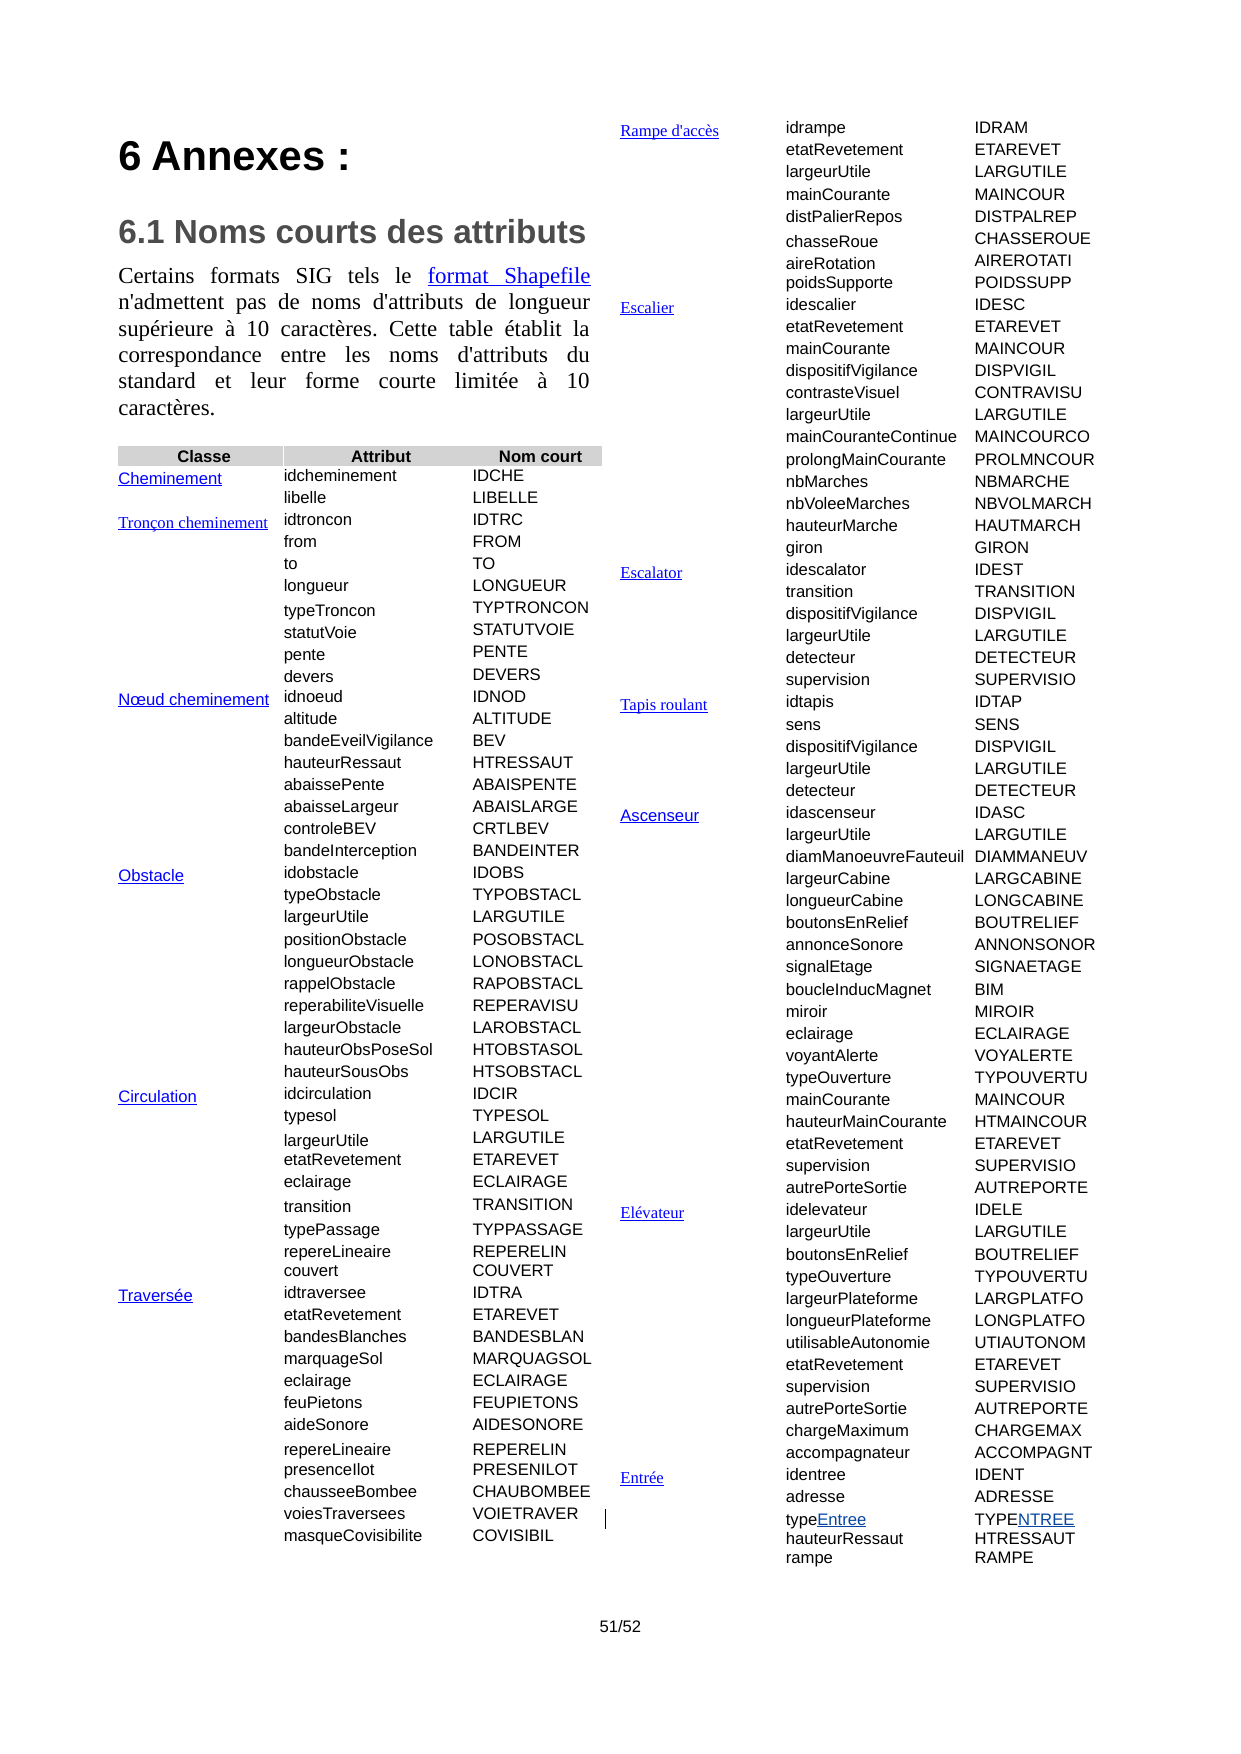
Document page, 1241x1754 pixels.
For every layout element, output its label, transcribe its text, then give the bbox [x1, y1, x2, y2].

table_cell IDESC [974, 295, 1104, 317]
text Certains formats SIG tels le format Shapefile n'admettent pas de noms d'attributs de longueur supérieure à 10 caractères. Cette table établit la correspondance entre les noms d'attributs du standard et leur forme courte limitée à 10 caractères. [118, 262, 591, 420]
table_cell eclairage [284, 1371, 472, 1393]
table_cell [620, 1266, 786, 1288]
table_cell longueurPlateforme [786, 1311, 974, 1333]
table_cell VOYALERTE [974, 1046, 1104, 1068]
table_cell controleBEV [284, 819, 472, 841]
subtitle 6.1 Noms courts des attributs [118, 212, 620, 250]
table_cell feuPietons [284, 1393, 472, 1415]
table_cell supervision [786, 1377, 974, 1399]
table_cell [284, 1548, 472, 1570]
table_cell idrampe [786, 118, 974, 140]
table_cell presenceIlot [284, 1459, 472, 1481]
table_cell idcheminement [284, 466, 472, 488]
table_cell [620, 825, 786, 847]
table_cell hauteurMainCourante [786, 1112, 974, 1134]
table_cell [620, 1421, 786, 1443]
table_cell prolongMainCourante [786, 449, 974, 471]
table_cell statutVoie [284, 620, 472, 642]
table_cell mainCourante [786, 339, 974, 361]
table_cell ETAREVET [472, 1150, 602, 1172]
table_cell [118, 1327, 283, 1349]
table_cell largeurUtile [786, 162, 974, 184]
table_cell [620, 714, 786, 736]
table_cell MARQUAGSOL [472, 1349, 602, 1371]
table_cell MIROIR [974, 1001, 1104, 1023]
table_cell largeurUtile [786, 405, 974, 427]
table_cell [620, 1289, 786, 1311]
table_cell [118, 797, 283, 819]
table_cell voiesTraversees [284, 1504, 472, 1526]
table_cell [620, 516, 786, 538]
table_cell altitude [284, 709, 472, 731]
table_cell to [284, 554, 472, 576]
table_cell [620, 206, 786, 228]
table_cell [620, 1046, 786, 1068]
table_cell [620, 1222, 786, 1244]
table_cell [118, 753, 283, 775]
subtitle 6 Annexes : [118, 131, 620, 179]
table_cell TO [472, 554, 602, 576]
table_cell GIRON [974, 538, 1104, 560]
table_cell largeurUtile [786, 759, 974, 781]
table_cell poidsSupporte [786, 273, 974, 295]
table_cell BANDEINTER [472, 841, 602, 863]
table_cell autrePorteSortie [786, 1399, 974, 1421]
table_cell [620, 140, 786, 162]
table_cell [620, 1311, 786, 1333]
table_cell IDTAP [974, 692, 1104, 714]
table_cell [620, 759, 786, 781]
table_cell PENTE [472, 642, 602, 664]
table_cell COUVERT [472, 1261, 602, 1283]
table_cell [620, 494, 786, 516]
table_cell transition [284, 1194, 472, 1216]
table_cell SIGNAETAGE [974, 957, 1104, 979]
table_cell NBMARCHE [974, 471, 1104, 493]
table_cell detecteur [786, 648, 974, 670]
table_cell TYPTRONCON [472, 598, 602, 620]
table_cell typeTroncon [284, 598, 472, 620]
table_cell [118, 775, 283, 797]
table_cell typeOuverture [786, 1266, 974, 1288]
table_cell [620, 736, 786, 758]
table_cell PROLMNCOUR [974, 449, 1104, 471]
table_cell miroir [786, 1001, 974, 1023]
table_cell chasseRoue [786, 229, 974, 251]
table_cell eclairage [786, 1024, 974, 1046]
table_cell chausseeBombee [284, 1481, 472, 1503]
table_cell [620, 1244, 786, 1266]
table_cell bandesBlanches [284, 1327, 472, 1349]
table_cell [620, 1377, 786, 1399]
table_cell IDELE [974, 1200, 1104, 1222]
table_cell utilisableAutonomie [786, 1333, 974, 1355]
table_cell [620, 979, 786, 1001]
table_cell typesol [284, 1106, 472, 1128]
table_cell TYPENTREE [974, 1509, 1104, 1528]
table_cell devers [284, 664, 472, 686]
table_cell longueurObstacle [284, 951, 472, 973]
table_cell [620, 670, 786, 692]
table_cell [620, 891, 786, 913]
table_cell annonceSonore [786, 935, 974, 957]
table_cell [620, 1529, 786, 1548]
table_cell etatRevetement [284, 1150, 472, 1172]
table_cell LONOBSTACL [472, 951, 602, 973]
table_cell [118, 1018, 283, 1040]
table_cell PRESENILOT [472, 1459, 602, 1481]
table_cell ETAREVET [974, 140, 1104, 162]
table_cell [118, 1261, 283, 1283]
table_cell [118, 1437, 283, 1459]
table_cell largeurUtile [786, 1222, 974, 1244]
table_cell dispositifVigilance [786, 604, 974, 626]
table_cell etatRevetement [786, 1134, 974, 1156]
table_cell IDTRA [472, 1283, 602, 1305]
table_cell [620, 913, 786, 935]
table_cell ADRESSE [974, 1487, 1104, 1509]
table_cell FEUPIETONS [472, 1393, 602, 1415]
table_cell HTOBSTASOL [472, 1040, 602, 1062]
table_cell POIDSSUPP [974, 273, 1104, 295]
table_cell AIDESONORE [472, 1415, 602, 1437]
table_cell Tronçon cheminement [118, 510, 283, 532]
table_cell ETAREVET [974, 1355, 1104, 1377]
table_cell libelle [284, 488, 472, 510]
table_cell aideSonore [284, 1415, 472, 1437]
table_cell longueurCabine [786, 891, 974, 913]
table_cell [118, 819, 283, 841]
table_cell VOIETRAVER [472, 1504, 602, 1526]
table_cell [620, 251, 786, 273]
table_cell [472, 1548, 602, 1570]
table_cell idelevateur [786, 1200, 974, 1222]
table_cell hauteurSousObs [284, 1062, 472, 1084]
table_cell eclairage [284, 1172, 472, 1194]
table_cell [118, 885, 283, 907]
table_cell [118, 1393, 283, 1415]
table_cell NBVOLMARCH [974, 494, 1104, 516]
table_cell IDCIR [472, 1084, 602, 1106]
table_cell repereLineaire [284, 1239, 472, 1261]
table_cell [620, 317, 786, 339]
table_cell Traversée [118, 1283, 283, 1305]
table_cell Escalier [620, 295, 786, 317]
table_cell RAMPE [974, 1548, 1104, 1567]
table_cell Tapis roulant [620, 692, 786, 714]
table_cell TYPOUVERTU [974, 1068, 1104, 1090]
table_cell [118, 1128, 283, 1150]
table_cell [620, 935, 786, 957]
table_cell [620, 1333, 786, 1355]
table_cell ANNONSONOR [974, 935, 1104, 957]
table_cell TRANSITION [974, 582, 1104, 604]
table_cell HTMAINCOUR [974, 1112, 1104, 1134]
table_cell [118, 1062, 283, 1084]
table_cell sens [786, 714, 974, 736]
table_cell MAINCOUR [974, 339, 1104, 361]
table_cell etatRevetement [786, 1355, 974, 1377]
table_cell hauteurObsPoseSol [284, 1040, 472, 1062]
table_cell [118, 996, 283, 1018]
table_cell [118, 598, 283, 620]
table_cell [620, 1548, 786, 1567]
table_cell CHARGEMAX [974, 1421, 1104, 1443]
table_cell [118, 1415, 283, 1437]
table_header Classe [118, 446, 283, 466]
table_cell detecteur [786, 781, 974, 803]
table_cell BANDESBLAN [472, 1327, 602, 1349]
table_cell [118, 1172, 283, 1194]
table_cell [118, 1194, 283, 1216]
table_cell [620, 427, 786, 449]
table_cell ABAISLARGE [472, 797, 602, 819]
table_cell DETECTEUR [974, 781, 1104, 803]
table_cell LARGUTILE [974, 759, 1104, 781]
table_cell couvert [284, 1261, 472, 1283]
table_cell supervision [786, 670, 974, 692]
table_cell DISPVIGIL [974, 361, 1104, 383]
table_cell [620, 626, 786, 648]
table_cell ALTITUDE [472, 709, 602, 731]
table_cell Cheminement [118, 466, 283, 488]
table_cell [620, 383, 786, 405]
table_cell SUPERVISIO [974, 670, 1104, 692]
table_cell Ascenseur [620, 803, 786, 825]
table_cell BOUTRELIEF [974, 913, 1104, 935]
table_cell [118, 576, 283, 598]
table_cell positionObstacle [284, 929, 472, 951]
table_cell [620, 471, 786, 493]
table_cell LARGPLATFO [974, 1289, 1104, 1311]
table_cell boutonsEnRelief [786, 913, 974, 935]
table_cell ECLAIRAGE [472, 1371, 602, 1393]
table_cell LARGUTILE [974, 626, 1104, 648]
table_cell [118, 1548, 283, 1570]
table_cell AUTREPORTE [974, 1178, 1104, 1200]
table_cell Nœud cheminement [118, 686, 283, 708]
table_cell etatRevetement [284, 1305, 472, 1327]
table_cell [620, 1001, 786, 1023]
table_cell IDRAM [974, 118, 1104, 140]
table_cell pente [284, 642, 472, 664]
table_cell CRTLBEV [472, 819, 602, 841]
table_cell [620, 184, 786, 206]
table_cell LARGUTILE [974, 1222, 1104, 1244]
table_cell SUPERVISIO [974, 1156, 1104, 1178]
table_cell [118, 1106, 283, 1128]
table_cell HTRESSAUT [974, 1529, 1104, 1548]
table_cell LONGCABINE [974, 891, 1104, 913]
table_cell FROM [472, 532, 602, 554]
table_cell supervision [786, 1156, 974, 1178]
table_cell BIM [974, 979, 1104, 1001]
table_cell ECLAIRAGE [472, 1172, 602, 1194]
table_cell boutonsEnRelief [786, 1244, 974, 1266]
table_cell LARGUTILE [974, 162, 1104, 184]
table_cell [118, 1040, 283, 1062]
table_cell DIAMMANEUV [974, 847, 1104, 869]
table_cell [620, 162, 786, 184]
table_cell TYPPASSAGE [472, 1216, 602, 1238]
table_cell idtroncon [284, 510, 472, 532]
table_cell idtapis [786, 692, 974, 714]
table_cell CHAUBOMBEE [472, 1481, 602, 1503]
table_cell [118, 1481, 283, 1503]
table_cell idobstacle [284, 863, 472, 885]
table_cell Obstacle [118, 863, 283, 885]
table_cell ETAREVET [974, 317, 1104, 339]
table_cell idascenseur [786, 803, 974, 825]
table_cell [118, 1239, 283, 1261]
table_cell [118, 1459, 283, 1481]
table_cell accompagnateur [786, 1443, 974, 1465]
table_cell Rampe d'accès [620, 118, 786, 140]
table_cell MAINCOURCO [974, 427, 1104, 449]
table_cell [118, 951, 283, 973]
table_cell Entrée [620, 1465, 786, 1487]
table_cell dispositifVigilance [786, 361, 974, 383]
table_cell largeurObstacle [284, 1018, 472, 1040]
table_cell Elévateur [620, 1200, 786, 1222]
table_cell [620, 1399, 786, 1421]
table_cell TYPOBSTACL [472, 885, 602, 907]
table_cell ECLAIRAGE [974, 1024, 1104, 1046]
table_cell boucleInducMagnet [786, 979, 974, 1001]
table_cell LARGCABINE [974, 869, 1104, 891]
table_cell distPalierRepos [786, 206, 974, 228]
table_cell abaissePente [284, 775, 472, 797]
table_cell hauteurRessaut [786, 1529, 974, 1548]
table_cell aireRotation [786, 251, 974, 273]
table_cell IDNOD [472, 686, 602, 708]
table_cell [620, 1024, 786, 1046]
table_cell MAINCOUR [974, 184, 1104, 206]
table_cell [620, 1509, 786, 1528]
table_cell etatRevetement [786, 317, 974, 339]
table_cell largeurCabine [786, 869, 974, 891]
table_cell mainCourante [786, 184, 974, 206]
table_cell [118, 907, 283, 929]
table_cell [620, 1112, 786, 1134]
table_cell typeEntree [786, 1509, 974, 1528]
table_cell [620, 339, 786, 361]
table_cell typePassage [284, 1216, 472, 1238]
table_cell [118, 1216, 283, 1238]
table_cell identree [786, 1465, 974, 1487]
table_cell typeOuverture [786, 1068, 974, 1090]
table_cell [620, 1487, 786, 1509]
table_cell rampe [786, 1548, 974, 1567]
table_cell idescalier [786, 295, 974, 317]
table_cell MAINCOUR [974, 1090, 1104, 1112]
table_cell idescalator [786, 560, 974, 582]
table_cell [118, 929, 283, 951]
table_cell hauteurMarche [786, 516, 974, 538]
table_cell Circulation [118, 1084, 283, 1106]
table_cell chargeMaximum [786, 1421, 974, 1443]
table_cell nbMarches [786, 471, 974, 493]
table_cell COVISIBIL [472, 1526, 602, 1548]
table_cell [620, 604, 786, 626]
table_cell [118, 1526, 283, 1548]
table_cell DISTPALREP [974, 206, 1104, 228]
table_cell [620, 1090, 786, 1112]
table_cell SENS [974, 714, 1104, 736]
table_cell marquageSol [284, 1349, 472, 1371]
table_cell REPERELIN [472, 1437, 602, 1459]
table_cell RAPOBSTACL [472, 974, 602, 996]
table_cell voyantAlerte [786, 1046, 974, 1068]
table_cell [118, 532, 283, 554]
table_cell TRANSITION [472, 1194, 602, 1216]
table_cell [620, 1134, 786, 1156]
table_cell autrePorteSortie [786, 1178, 974, 1200]
table_cell LAROBSTACL [472, 1018, 602, 1040]
table_cell ETAREVET [472, 1305, 602, 1327]
table_cell IDTRC [472, 510, 602, 532]
table_cell [620, 449, 786, 471]
table_cell LARGUTILE [974, 405, 1104, 427]
table_cell largeurUtile [786, 626, 974, 648]
table_cell CHASSEROUE [974, 229, 1104, 251]
table_cell SUPERVISIO [974, 1377, 1104, 1399]
table_cell DISPVIGIL [974, 736, 1104, 758]
table_cell DETECTEUR [974, 648, 1104, 670]
table_cell REPERELIN [472, 1239, 602, 1261]
table_cell IDEST [974, 560, 1104, 582]
table_cell TYPESOL [472, 1106, 602, 1128]
table_cell [118, 1504, 283, 1526]
table_cell UTIAUTONOM [974, 1333, 1104, 1355]
table_cell masqueCovisibilite [284, 1526, 472, 1548]
table_cell reperabiliteVisuelle [284, 996, 472, 1018]
table_header Attribut [284, 446, 472, 466]
table_cell Escalator [620, 560, 786, 582]
table_cell AUTREPORTE [974, 1399, 1104, 1421]
table_cell [620, 957, 786, 979]
table_cell [118, 1150, 283, 1172]
table_cell [118, 731, 283, 753]
table_cell hauteurRessaut [284, 753, 472, 775]
table_cell LARGUTILE [472, 907, 602, 929]
table_cell LARGUTILE [974, 825, 1104, 847]
table_cell HTSOBSTACL [472, 1062, 602, 1084]
table_cell [620, 1443, 786, 1465]
table_cell POSOBSTACL [472, 929, 602, 951]
table_cell idcirculation [284, 1084, 472, 1106]
table_cell TYPOUVERTU [974, 1266, 1104, 1288]
table_cell ACCOMPAGNT [974, 1443, 1104, 1465]
table_cell ETAREVET [974, 1134, 1104, 1156]
table_cell from [284, 532, 472, 554]
table_cell [118, 488, 283, 510]
table_cell giron [786, 538, 974, 560]
table_cell [620, 648, 786, 670]
table_cell transition [786, 582, 974, 604]
table_cell largeurUtile [284, 907, 472, 929]
table_cell IDASC [974, 803, 1104, 825]
table_cell repereLineaire [284, 1437, 472, 1459]
table_cell [118, 1349, 283, 1371]
table_cell signalEtage [786, 957, 974, 979]
table_cell [620, 781, 786, 803]
table_cell contrasteVisuel [786, 383, 974, 405]
table_cell [620, 582, 786, 604]
table_cell [118, 620, 283, 642]
table_cell CONTRAVISU [974, 383, 1104, 405]
table_cell LONGPLATFO [974, 1311, 1104, 1333]
table_cell adresse [786, 1487, 974, 1509]
table_cell largeurPlateforme [786, 1289, 974, 1311]
table_cell bandeEveilVigilance [284, 731, 472, 753]
table_cell [118, 841, 283, 863]
table_cell mainCourante [786, 1090, 974, 1112]
table_cell BOUTRELIEF [974, 1244, 1104, 1266]
table_cell DEVERS [472, 664, 602, 686]
table_cell BEV [472, 731, 602, 753]
table_cell [620, 361, 786, 383]
table_cell [118, 974, 283, 996]
table_cell [118, 642, 283, 664]
table_cell LARGUTILE [472, 1128, 602, 1150]
table_cell diamManoeuvreFauteuil [786, 847, 974, 869]
table_cell [620, 229, 786, 251]
table_cell longueur [284, 576, 472, 598]
table_cell HTRESSAUT [472, 753, 602, 775]
table_cell STATUTVOIE [472, 620, 602, 642]
table_cell REPERAVISU [472, 996, 602, 1018]
table_cell [620, 1178, 786, 1200]
table_cell [620, 1355, 786, 1377]
table_cell largeurUtile [786, 825, 974, 847]
table_cell [620, 869, 786, 891]
table_cell LONGUEUR [472, 576, 602, 598]
table_cell [620, 847, 786, 869]
table_cell DISPVIGIL [974, 604, 1104, 626]
table_cell AIREROTATI [974, 251, 1104, 273]
table_cell ABAISPENTE [472, 775, 602, 797]
table_cell [620, 273, 786, 295]
table_cell rappelObstacle [284, 974, 472, 996]
table_cell etatRevetement [786, 140, 974, 162]
table_cell [620, 1156, 786, 1178]
table_cell largeurUtile [284, 1128, 472, 1150]
table_cell [118, 1305, 283, 1327]
table_cell [118, 664, 283, 686]
table_cell bandeInterception [284, 841, 472, 863]
table_cell IDCHE [472, 466, 602, 488]
table_cell dispositifVigilance [786, 736, 974, 758]
table_cell [118, 1371, 283, 1393]
table_cell [118, 709, 283, 731]
table_cell [620, 405, 786, 427]
table_cell [620, 1068, 786, 1090]
table_cell HAUTMARCH [974, 516, 1104, 538]
table_cell LIBELLE [472, 488, 602, 510]
table_cell IDOBS [472, 863, 602, 885]
table_cell [118, 554, 283, 576]
table_cell abaisseLargeur [284, 797, 472, 819]
table_cell mainCouranteContinue [786, 427, 974, 449]
table_cell IDENT [974, 1465, 1104, 1487]
table_header Nom court [472, 446, 602, 466]
table_cell nbVoleeMarches [786, 494, 974, 516]
table_cell idnoeud [284, 686, 472, 708]
table_cell typeObstacle [284, 885, 472, 907]
table_cell idtraversee [284, 1283, 472, 1305]
table_cell [620, 538, 786, 560]
